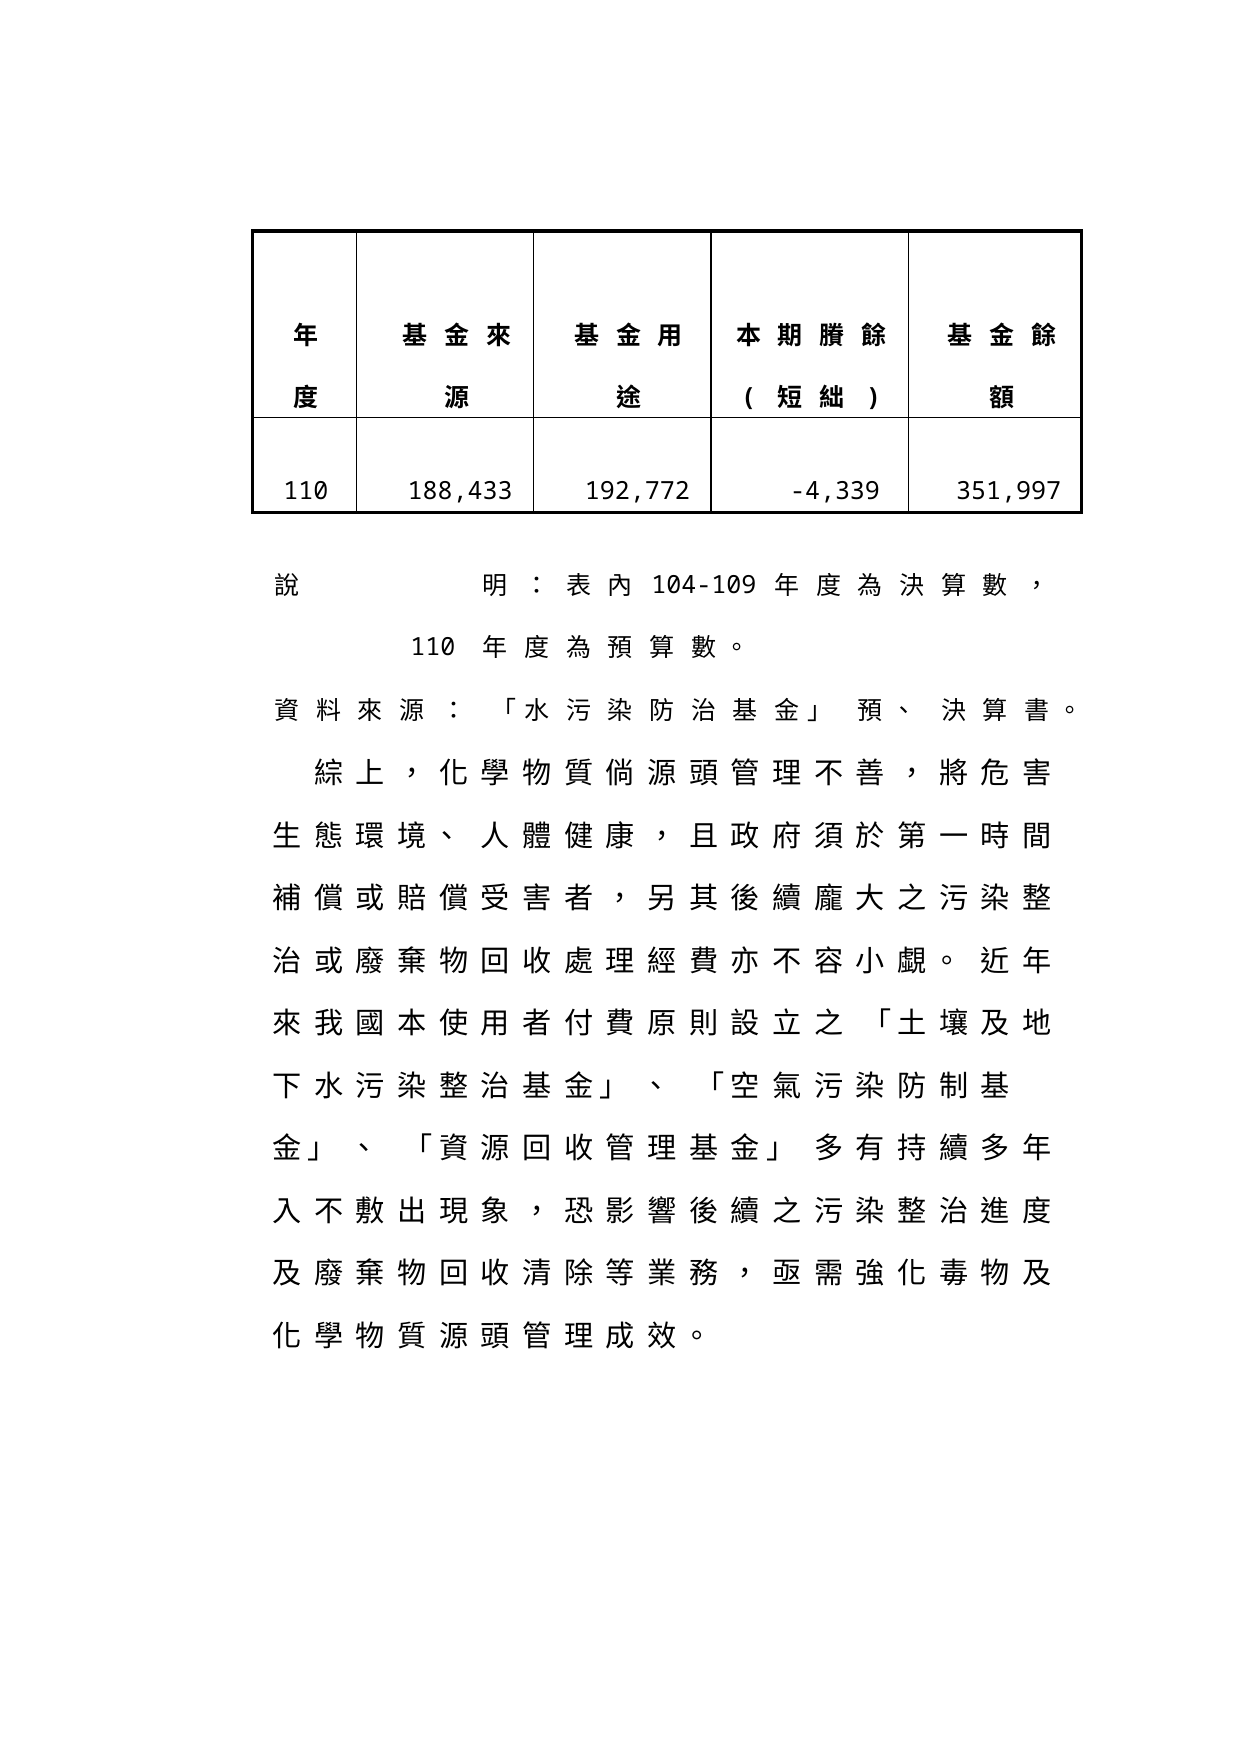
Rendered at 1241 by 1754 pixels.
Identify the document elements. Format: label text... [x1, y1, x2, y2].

table_cell 110 [254, 418, 356, 511]
table_header 年度 [254, 233, 356, 417]
text 綜上，化學物質倘源頭管理不善，將危害生態環境、人體健康，且政府須於第一時間補償或賠償受害者，另其後續龐大之污染整治或廢棄物回收處理經費亦不容小覷。近年來我國本使用者付費原則設立之「土壤及地下水污染整治基金」、「空氣污染防制基金」、「資源回收管理基金」多有持續多年入不敷出現象，恐影響後續之污染整治進度及廢棄物回收清除等業務，亟需強化毒物及化學物質源頭管理成效。 [242, 729, 1058, 1354]
table_header 基金餘額 [909, 233, 1080, 417]
table_header 基金來源 [357, 233, 533, 417]
table_cell 192,772 [534, 418, 710, 511]
table_header 基金用途 [534, 233, 710, 417]
text 資料來源：「水污染防治基金」預、決算書。 [242, 667, 1058, 729]
table_cell -4,339 [712, 418, 908, 511]
text 說 明：表內104-109年度為決算數，110年度為預算數。 [242, 542, 1058, 667]
table_cell 351,997 [909, 418, 1080, 511]
table_cell 188,433 [357, 418, 533, 511]
table_header 本期賸餘 (短絀) [712, 233, 908, 417]
